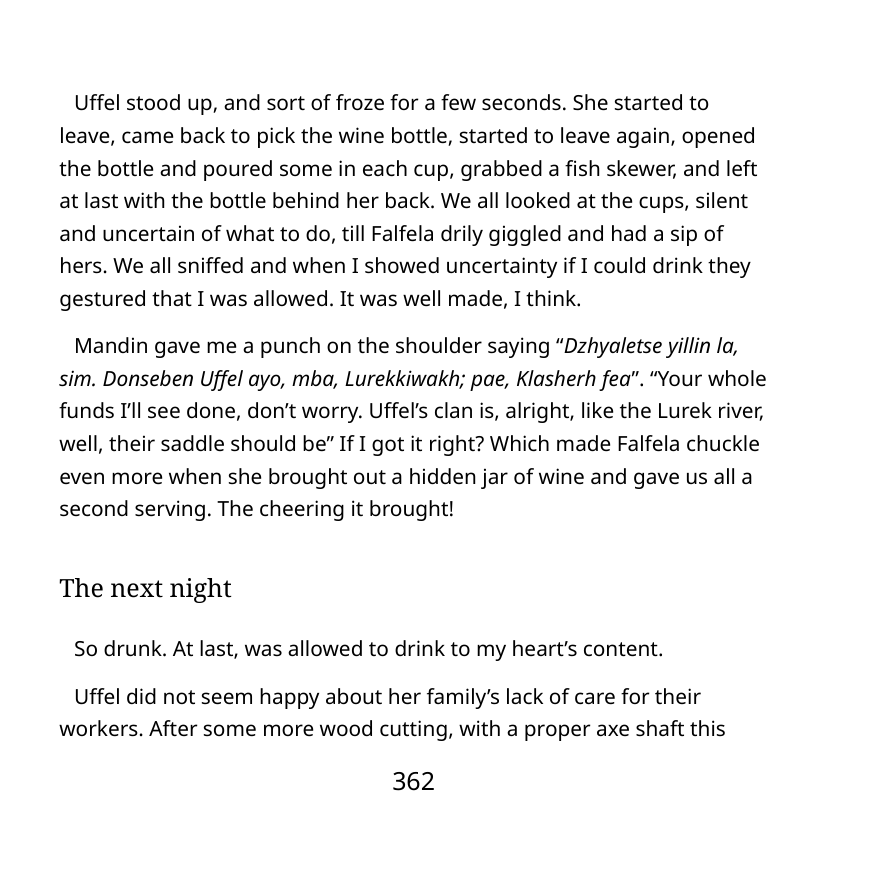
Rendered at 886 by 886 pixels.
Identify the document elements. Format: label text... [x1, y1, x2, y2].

text Mandin gave me a punch on the shoulder saying “Dzhyaletse yillin la, sim. Donseben Uffel ayo, mba, Lurekkiwakh; pae, Klasherh fea”. “Your whole funds I’ll see done, don’t worry. Uffel’s clan is, alright, like the Lurek river, well, their saddle should be” If I got it right? Which made Falfela chuckle even more when she brought out a hidden jar of wine and gave us all a second serving. The cheering it brought! [59, 331, 768, 523]
text So drunk. At last, was allowed to drink to my heart’s content. [59, 634, 768, 663]
subtitle The next night [59, 571, 768, 605]
text Uffel did not seem happy about her family’s lack of care for their workers. After some more wood cutting, with a proper axe shaft this [59, 682, 768, 743]
text Uffel stood up, and sort of froze for a few seconds. She started to leave, came back to pick the wine bottle, started to leave again, opened the bottle and poured some in each cup, grabbed a fish skewer, and left at last with the bottle behind her back. We all looked at the cups, silent and uncertain of what to do, till Falfela drily giggled and had a sip of hers. We all sniffed and when I showed uncertainty if I could drink they gestured that I was allowed. It was well made, I think. [59, 88, 768, 313]
